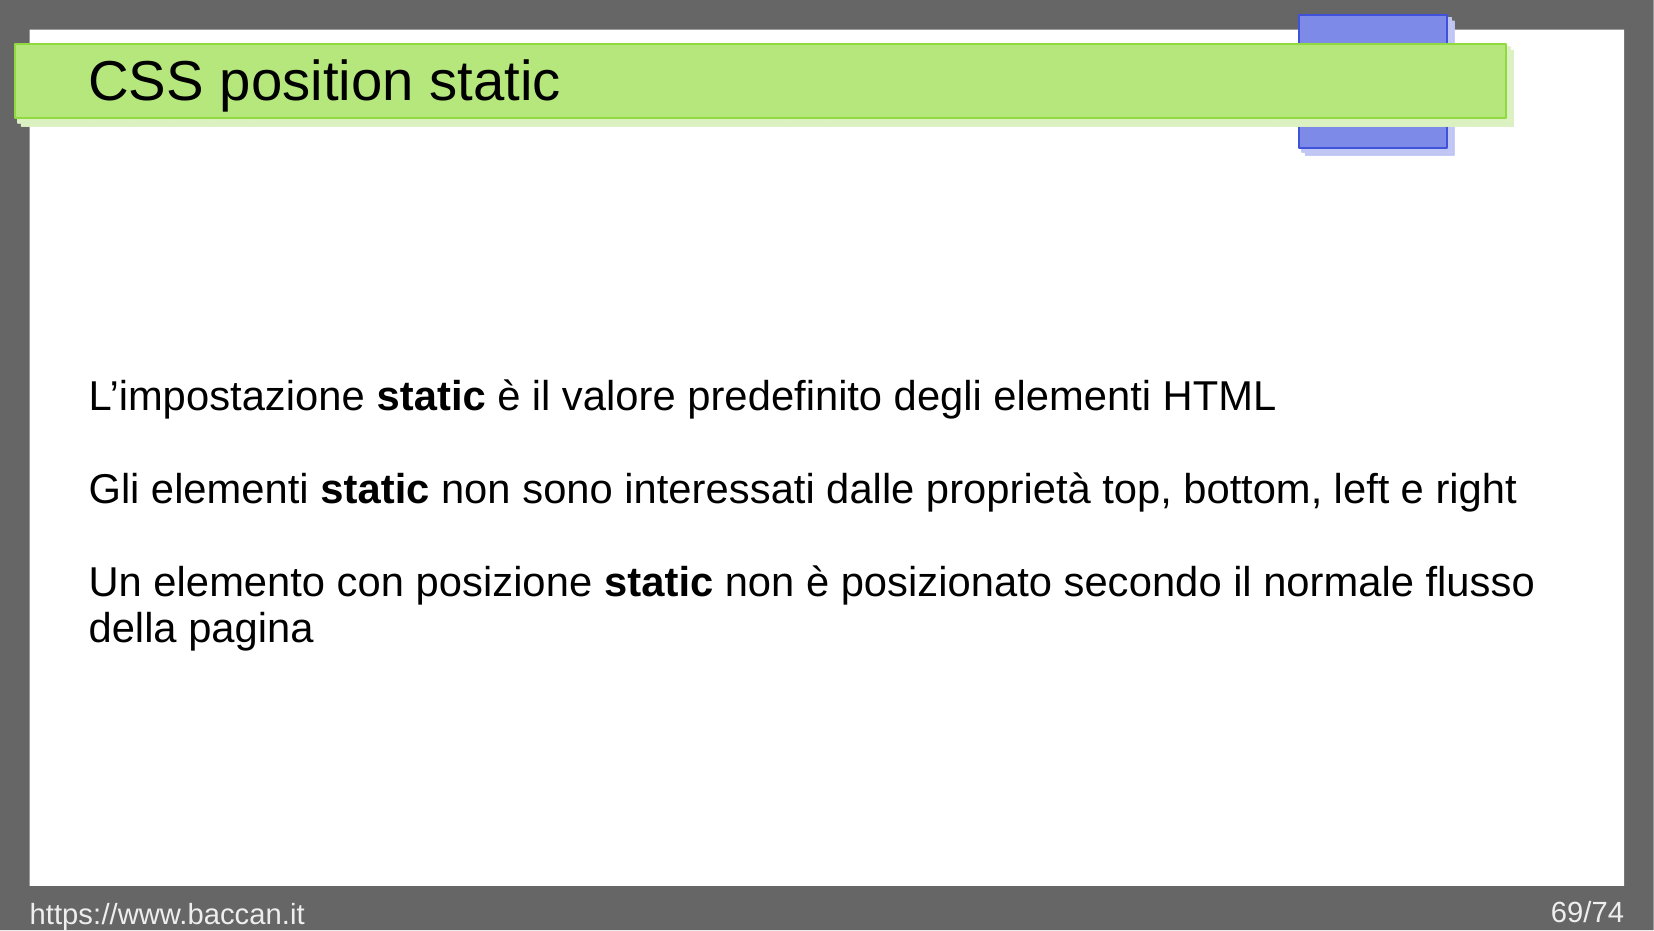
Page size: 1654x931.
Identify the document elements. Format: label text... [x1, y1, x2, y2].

title CSS position static [88, 44, 1506, 119]
text_box L’impostazione static è il valore predefinito degli elementi HTML Gli elementi static non sono interessati dalle proprietà top, bottom, left e right Un elemento con posizione static non è posizionato secondo il normale flusso della pagina [88, 186, 1565, 838]
